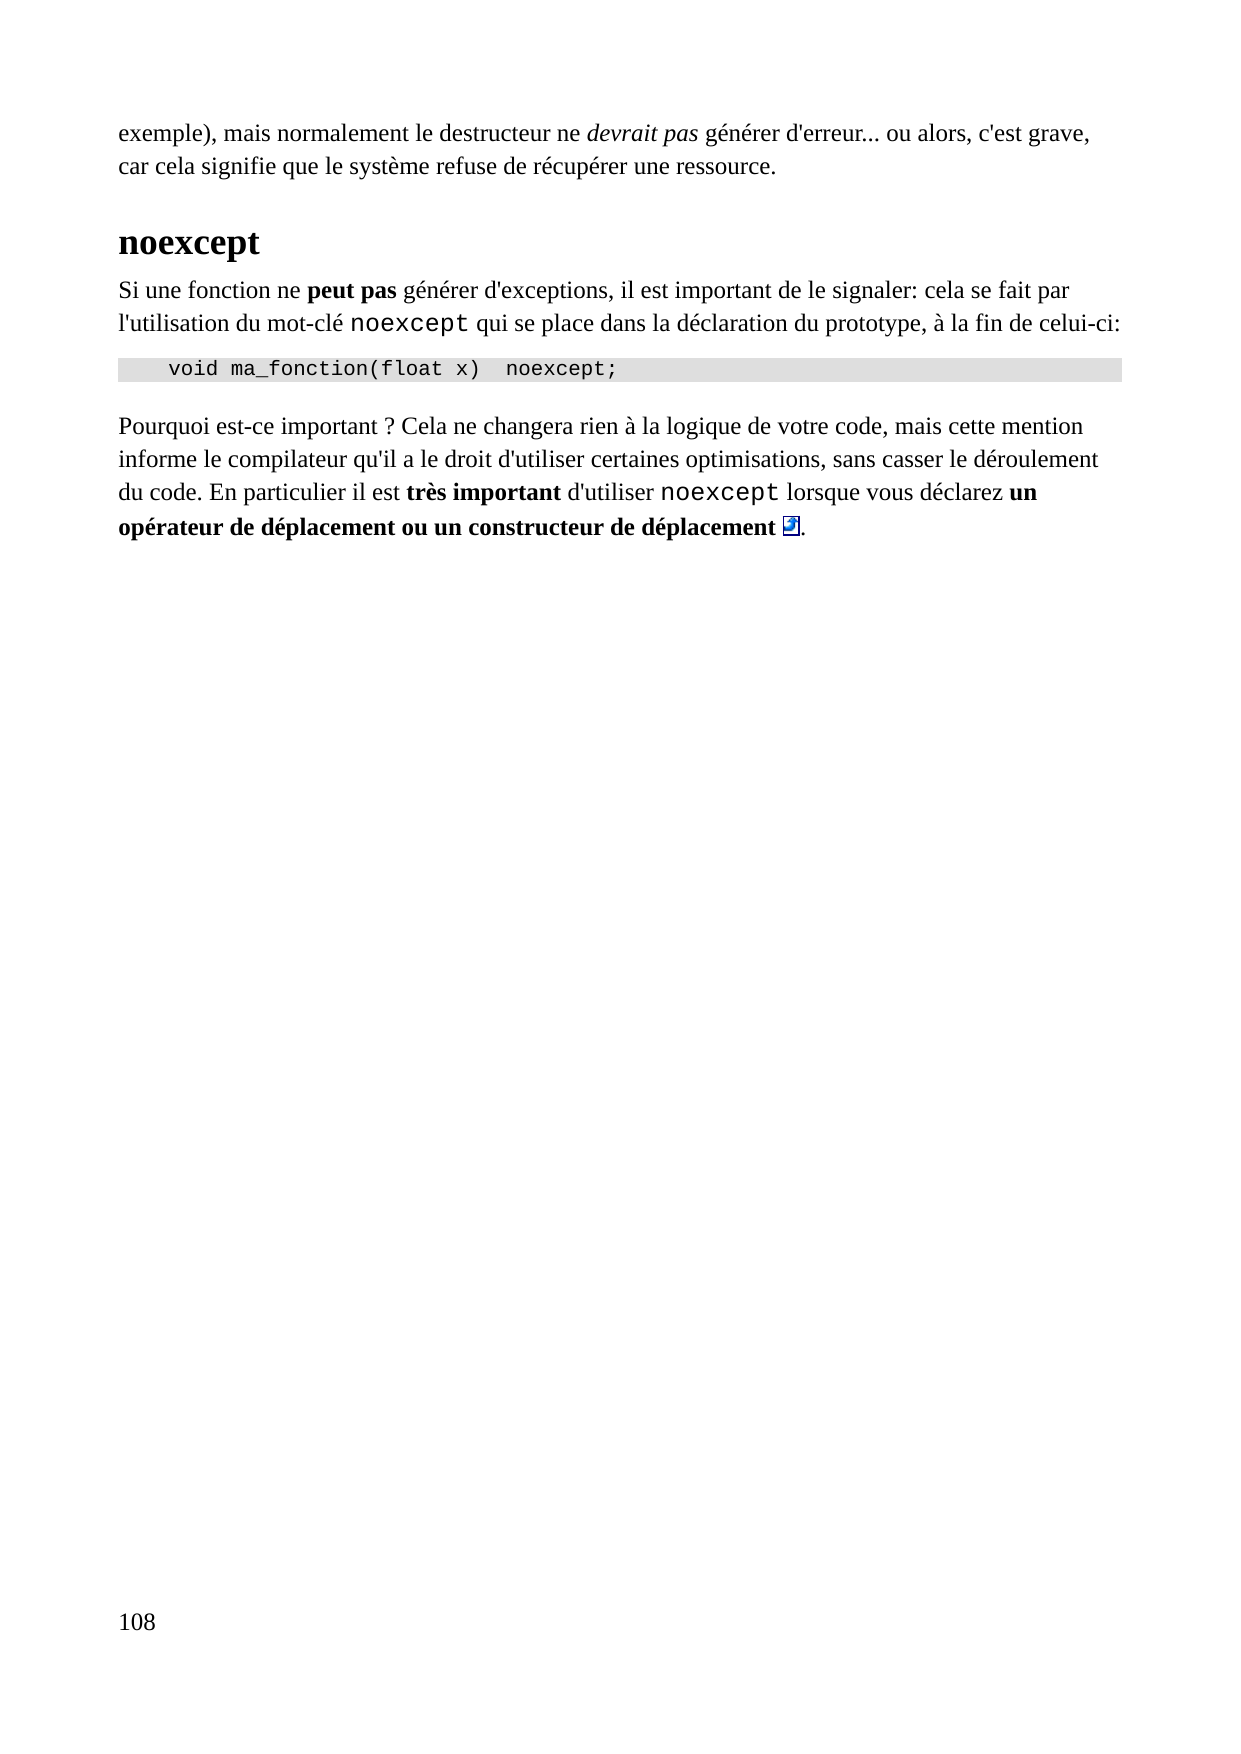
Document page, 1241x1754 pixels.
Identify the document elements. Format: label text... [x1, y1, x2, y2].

text Si une fonction ne peut pas générer d'exceptions, il est important de le signaler: cela se fait par l'utilisation du mot-clé noexcept qui se place dans la déclaration du prototype, à la fin de celui-ci: [118, 275, 1122, 339]
subtitle noexcept [118, 219, 1122, 263]
picture [784, 517, 798, 534]
text exemple), mais normalement le destructeur ne devrait pas générer d'erreur... ou alors, c'est grave, car cela signifie que le système refuse de récupérer une ressource. [118, 118, 1122, 180]
text void ma_fonction(float x) noexcept; [118, 358, 1122, 382]
text Pourquoi est-ce important ? Cela ne changera rien à la logique de votre code, mais cette mention informe le compilateur qu'il a le droit d'utiliser certaines optimisations, sans casser le déroulement du code. En particulier il est très important d'utiliser noexcept lorsque vous déclarez un opérateur de déplacement ou un constructeur de déplacement . [118, 411, 1122, 541]
